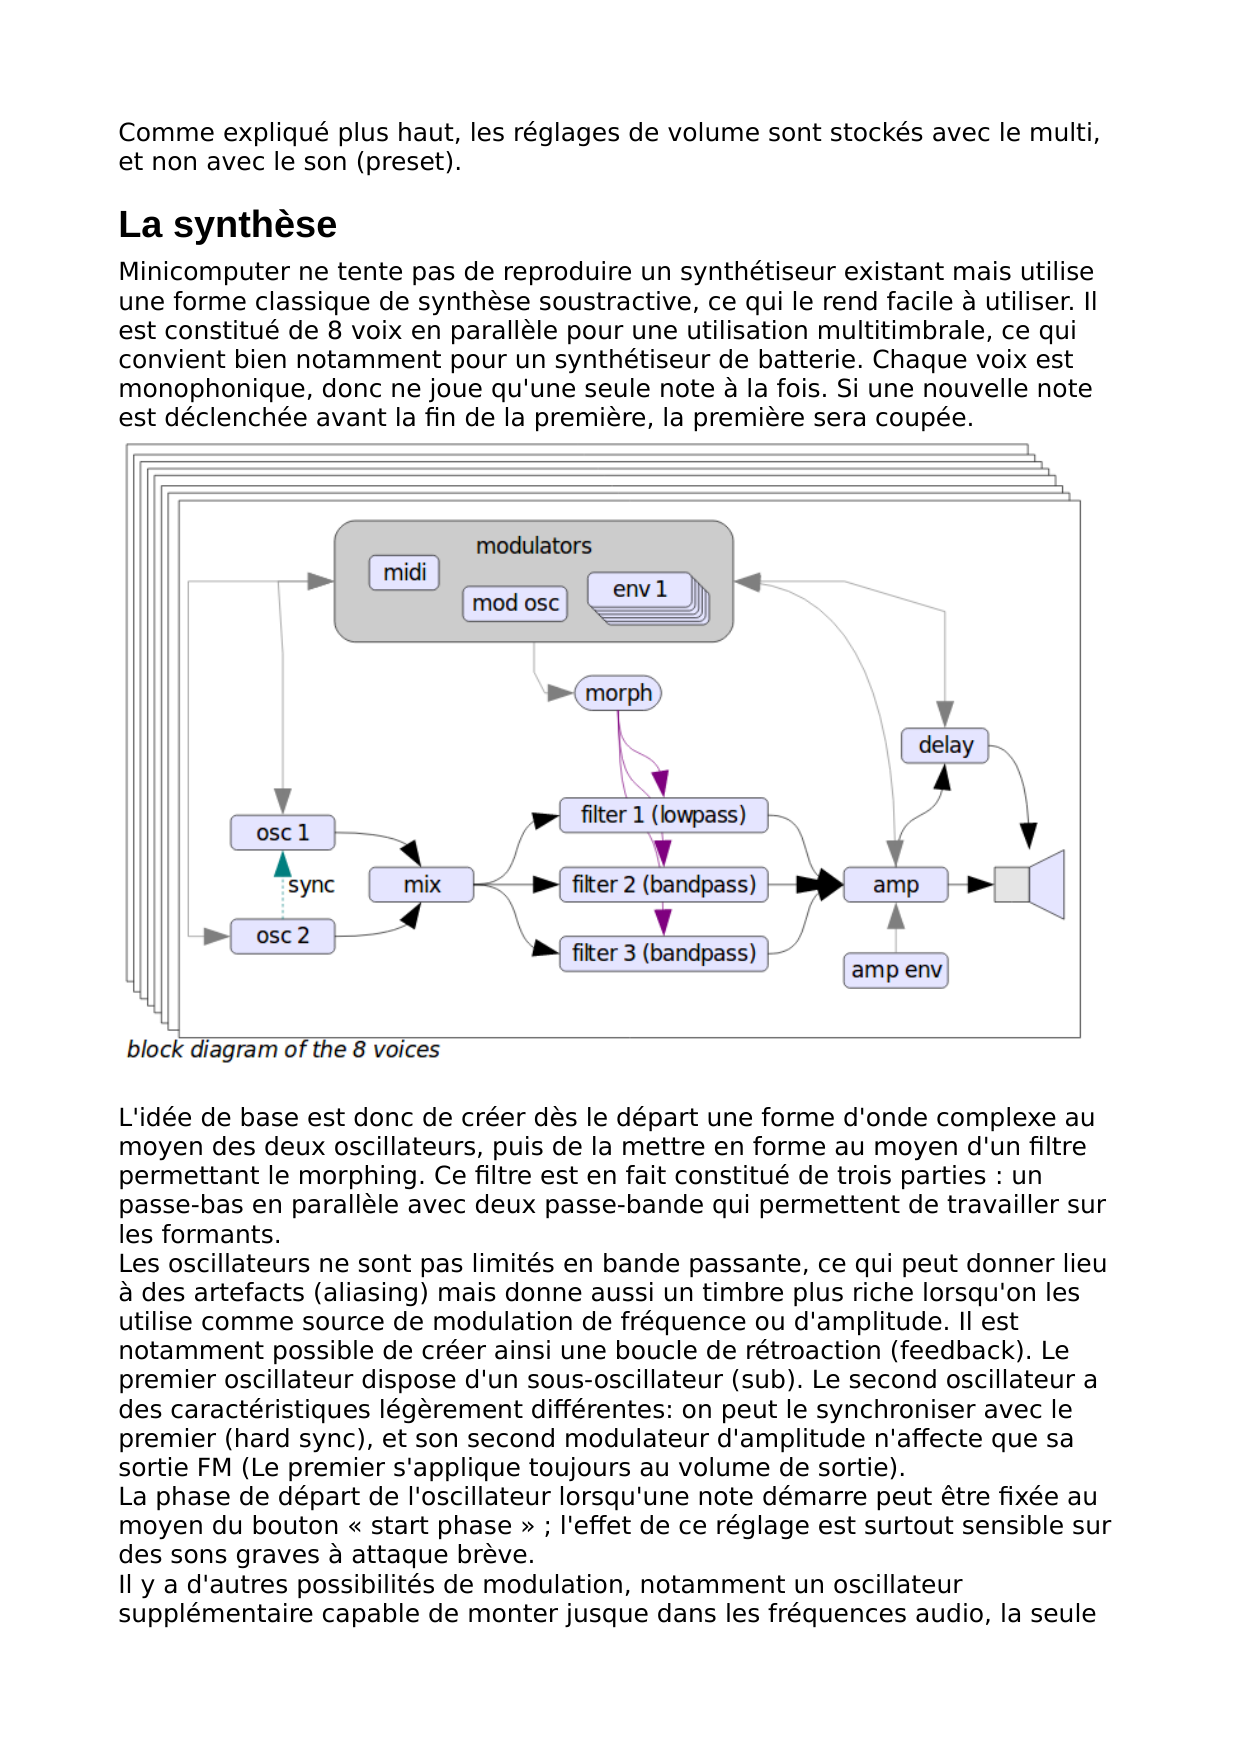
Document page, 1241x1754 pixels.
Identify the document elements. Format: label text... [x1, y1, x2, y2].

subtitle La synthèse [118, 201, 1122, 245]
text Les oscillateurs ne sont pas limités en bande passante, ce qui peut donner lieu à des artefacts (aliasing) mais donne aussi un timbre plus riche lorsqu'on les utilise comme source de modulation de fréquence ou d'amplitude. Il est notamment possible de créer ainsi une boucle de rétroaction (feedback). Le premier oscillateur dispose d'un sous-oscillateur (sub). Le second oscillateur a des caractéristiques légèrement différentes: on peut le synchroniser avec le premier (hard sync), et son second modulateur d'amplitude n'affecte que sa sortie FM (Le premier s'applique toujours au volume de sortie). [118, 1249, 1122, 1482]
text Minicomputer ne tente pas de reproduire un synthétiseur existant mais utilise une forme classique de synthèse soustractive, ce qui le rend facile à utiliser. Il est constitué de 8 voix en parallèle pour une utilisation multitimbrale, ce qui convient bien notamment pour un synthétiseur de batterie. Chaque voix est monophonique, donc ne joue qu'une seule note à la fois. Si une nouvelle note est déclenchée avant la fin de la première, la première sera coupée. [118, 258, 1122, 432]
picture [118, 432, 1123, 1074]
text La phase de départ de l'oscillateur lorsqu'une note démarre peut être fixée au moyen du bouton « start phase » ; l'effet de ce réglage est surtout sensible sur des sons graves à attaque brève. [118, 1482, 1122, 1570]
text Il y a d'autres possibilités de modulation, notamment un oscillateur supplémentaire capable de monter jusque dans les fréquences audio, la seule [118, 1570, 1122, 1628]
text L'idée de base est donc de créer dès le départ une forme d'onde complexe au moyen des deux oscillateurs, puis de la mettre en forme au moyen d'un filtre permettant le morphing. Ce filtre est en fait constitué de trois parties : un passe-bas en parallèle avec deux passe-bande qui permettent de travailler sur les formants. [118, 1103, 1122, 1249]
text Comme expliqué plus haut, les réglages de volume sont stockés avec le multi, et non avec le son (preset). [118, 118, 1122, 176]
